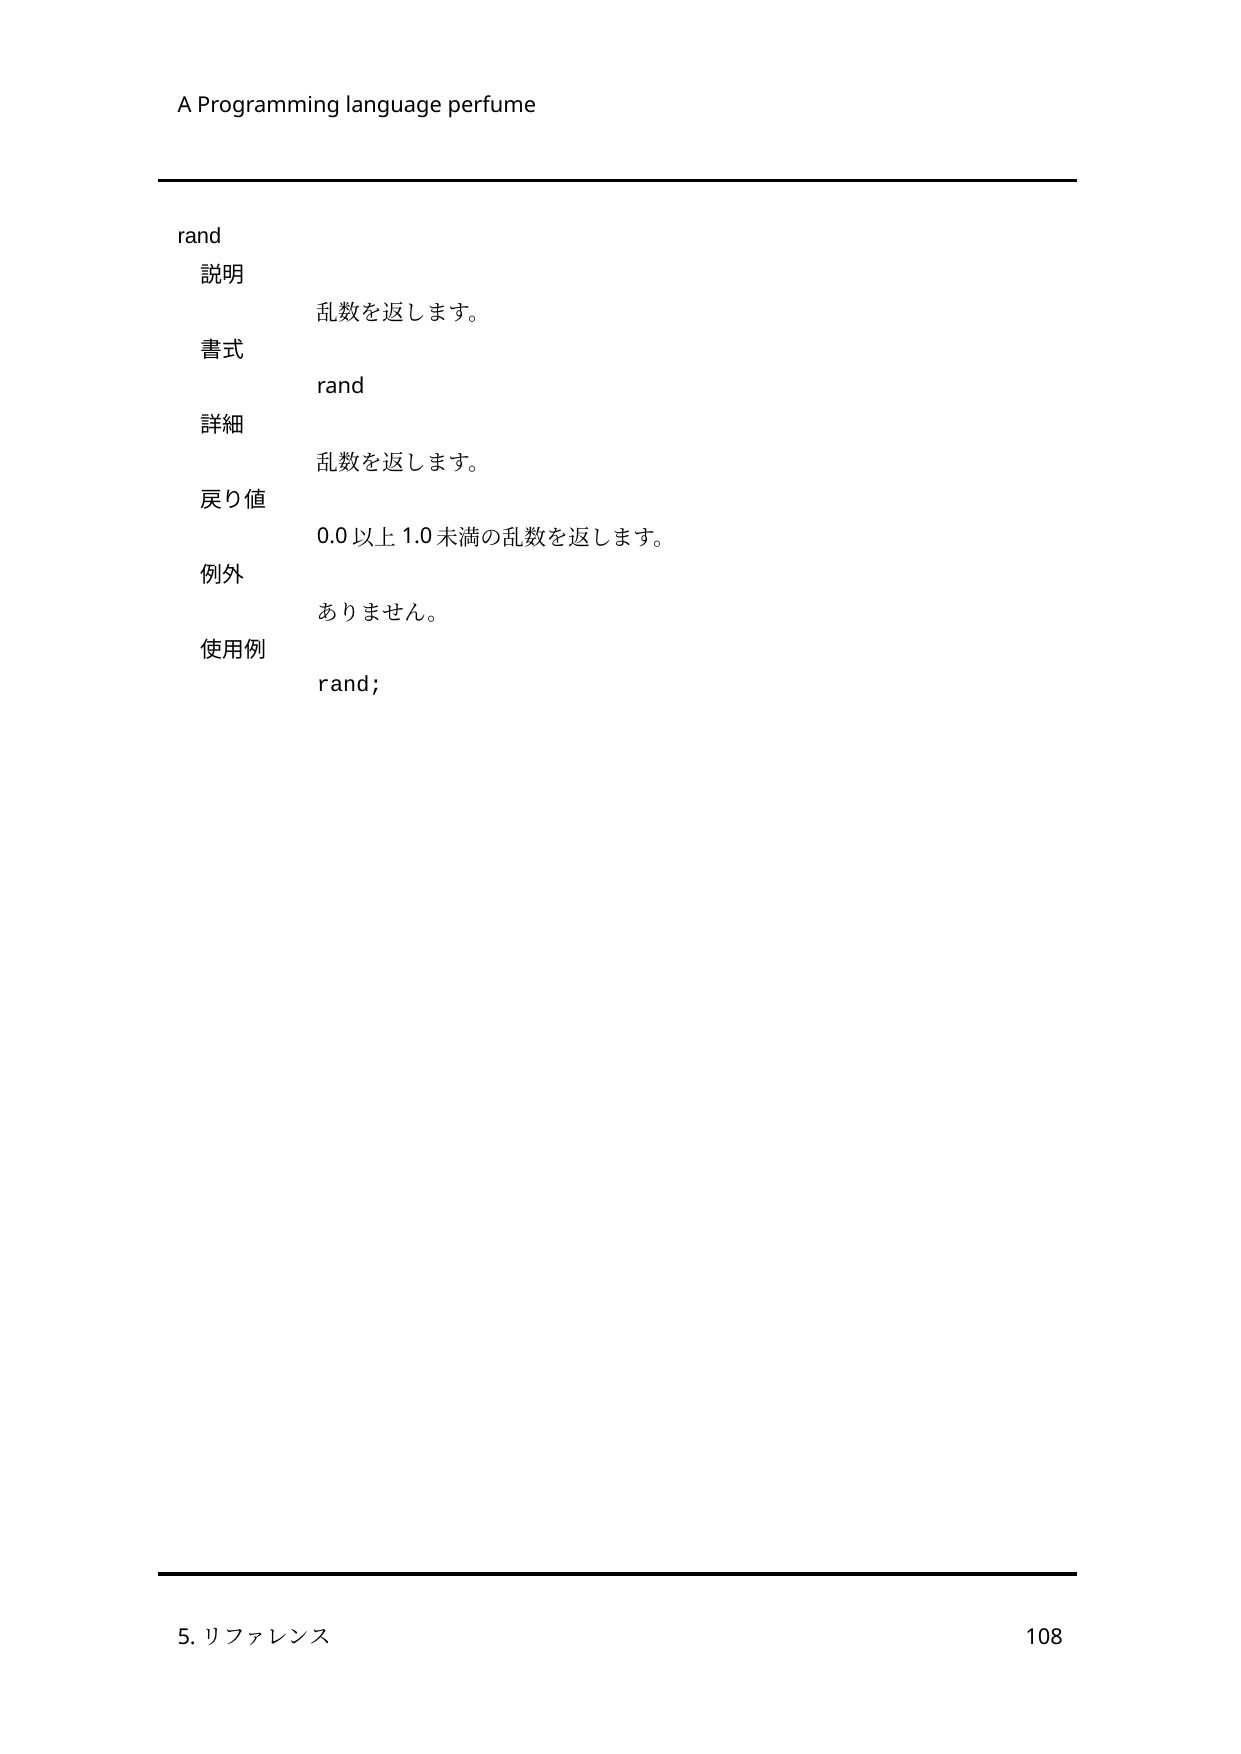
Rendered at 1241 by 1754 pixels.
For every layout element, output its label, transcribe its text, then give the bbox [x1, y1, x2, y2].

table_cell rand [317, 329, 1063, 404]
table_cell rand; [317, 629, 1063, 704]
table_cell 0.0以上 1.0未満の乱数を返します。 [317, 479, 1063, 554]
table_cell 戻り値 [200, 479, 317, 554]
table_header 説明 [200, 254, 317, 329]
table_cell 使用例 [200, 629, 317, 704]
table_cell 書式 [200, 329, 317, 404]
table_cell ありません。 [317, 554, 1063, 629]
table_cell 例外 [200, 554, 317, 629]
table_header 乱数を返します。 [317, 254, 1063, 329]
table_cell 乱数を返します。 [317, 404, 1063, 479]
table_cell 詳細 [200, 404, 317, 479]
subtitle rand [177, 217, 1063, 254]
